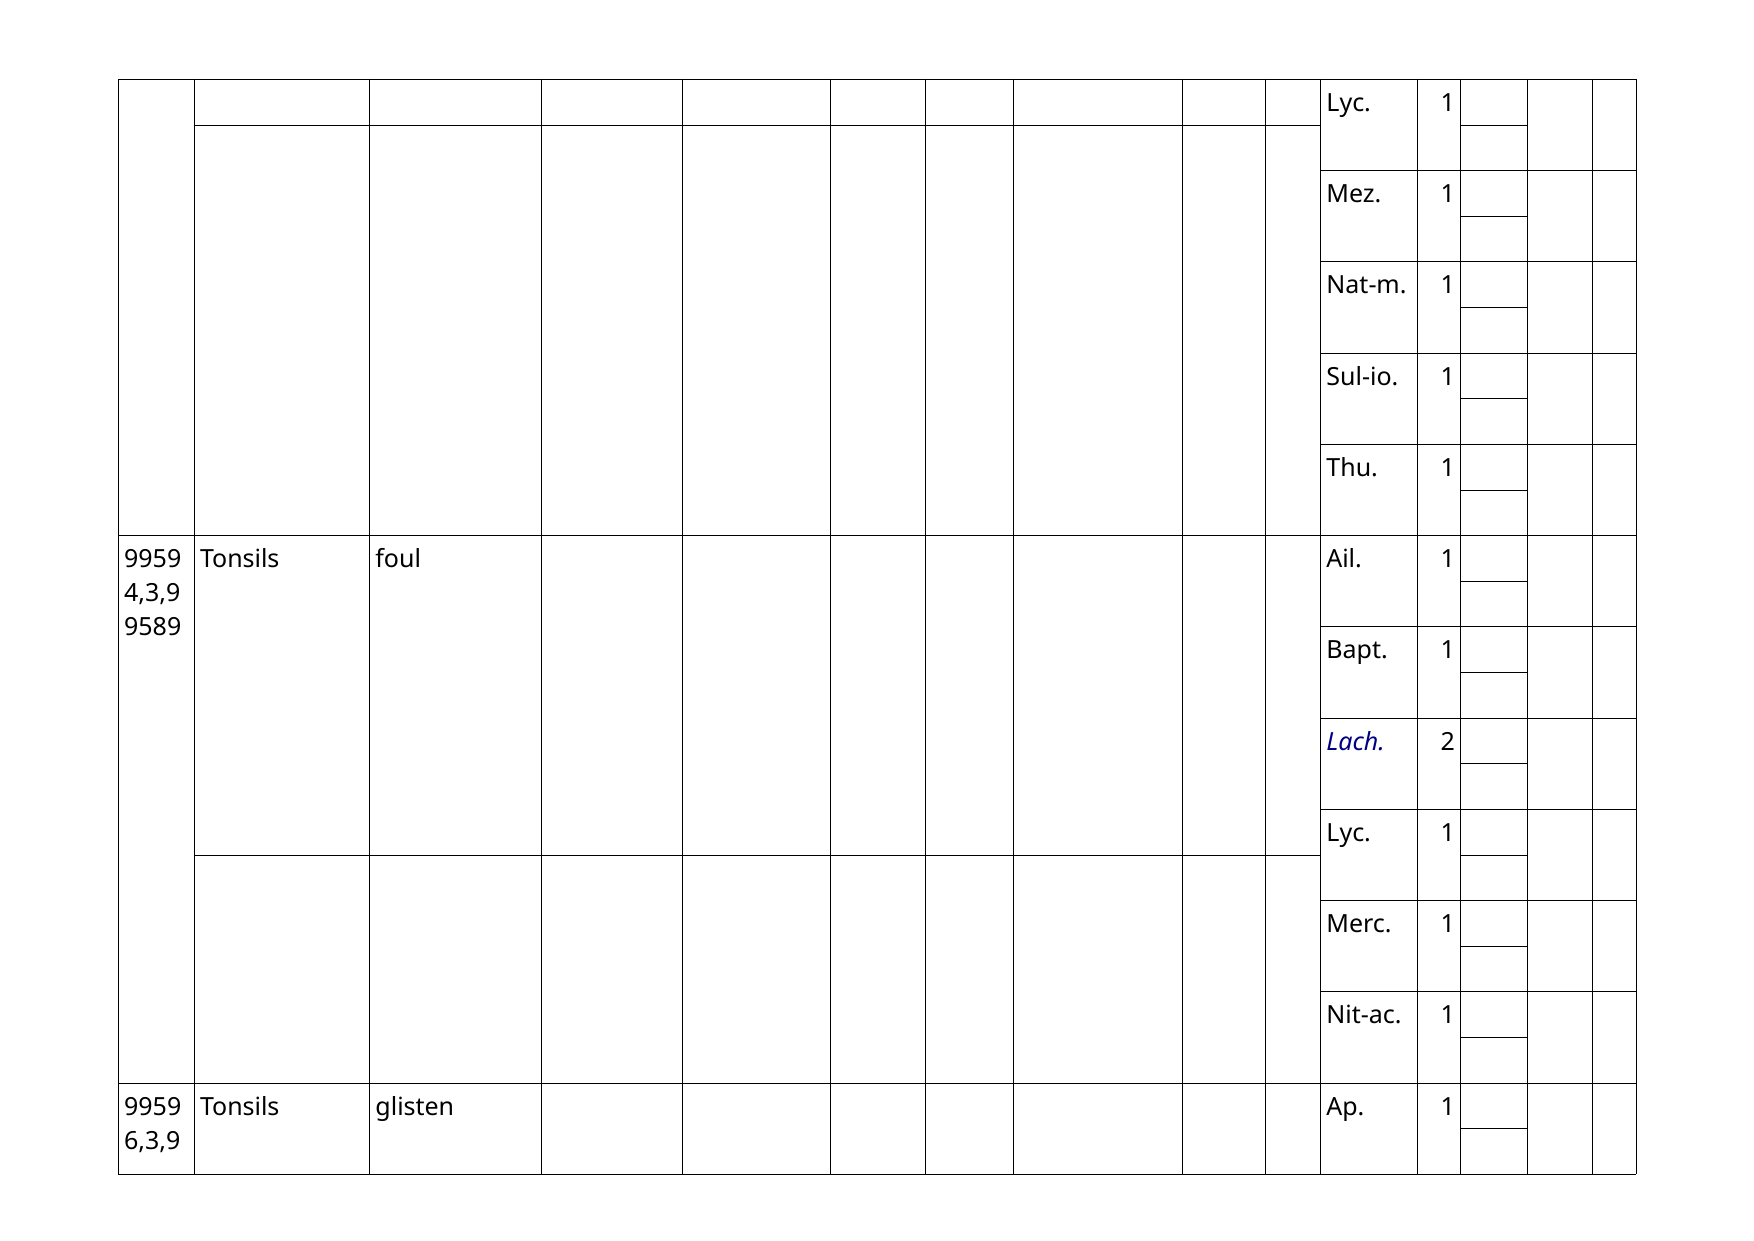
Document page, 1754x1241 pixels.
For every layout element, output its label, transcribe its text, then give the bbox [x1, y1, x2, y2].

table_cell 1 [1418, 992, 1460, 1083]
table_cell [1593, 901, 1636, 991]
table_cell glisten [370, 1084, 541, 1174]
table_cell [1461, 719, 1527, 763]
table_cell [1014, 1084, 1182, 1174]
table_cell [1528, 992, 1592, 1083]
table_cell [1266, 80, 1320, 124]
table_cell [1593, 1084, 1636, 1174]
table_cell [1528, 80, 1592, 170]
table_cell [542, 536, 682, 854]
table_cell Sul-io. [1321, 354, 1417, 444]
table_cell 1 [1418, 1084, 1460, 1174]
table_cell [1461, 308, 1527, 353]
table_cell [1183, 126, 1265, 535]
table_cell [1461, 399, 1527, 444]
table_cell [119, 80, 194, 535]
table_cell [831, 1084, 925, 1174]
table_cell [926, 80, 1013, 124]
table_cell [1461, 764, 1527, 809]
table_cell [1528, 171, 1592, 261]
table_cell [926, 1084, 1013, 1174]
table_cell [1266, 126, 1320, 535]
table_cell [926, 856, 1013, 1083]
table_cell [1528, 354, 1592, 444]
table_cell Lyc. [1321, 810, 1417, 900]
table_cell [1461, 171, 1527, 216]
table_cell Bapt. [1321, 627, 1417, 718]
table_cell [1528, 627, 1592, 718]
table_cell [1183, 536, 1265, 854]
table_cell [1593, 992, 1636, 1083]
table_cell [1014, 856, 1182, 1083]
table_cell Tonsils [195, 536, 369, 854]
table_cell [1461, 992, 1527, 1037]
table_cell 99596,3,9 [119, 1084, 194, 1174]
table_cell [370, 856, 541, 1083]
table_cell foul [370, 536, 541, 854]
table_cell Thu. [1321, 445, 1417, 535]
table_cell [1593, 627, 1636, 718]
table_cell [1266, 856, 1320, 1083]
table_cell [831, 126, 925, 535]
table_cell 1 [1418, 445, 1460, 535]
table_cell [1593, 262, 1636, 353]
table_cell 1 [1418, 80, 1460, 170]
table_cell [1266, 1084, 1320, 1174]
table_cell Ap. [1321, 1084, 1417, 1174]
table_cell [542, 1084, 682, 1174]
table_cell [370, 80, 541, 124]
table_cell [1183, 80, 1265, 124]
table_cell [370, 126, 541, 535]
table_cell [1593, 80, 1636, 170]
table_cell [1461, 536, 1527, 581]
table_cell [1461, 1084, 1527, 1128]
table_cell [1461, 627, 1527, 672]
table_cell [926, 536, 1013, 854]
table_cell [1528, 536, 1592, 626]
table_cell [1461, 582, 1527, 626]
table_cell [1014, 80, 1182, 124]
table_cell Nat-m. [1321, 262, 1417, 353]
table_cell Lach. [1321, 719, 1417, 809]
table_cell [1461, 445, 1527, 489]
table_cell [195, 856, 369, 1083]
table_cell 1 [1418, 627, 1460, 718]
table_cell [1014, 536, 1182, 854]
table_cell Mez. [1321, 171, 1417, 261]
table_cell [195, 80, 369, 124]
table_cell [1528, 445, 1592, 535]
table_cell [1593, 719, 1636, 809]
table_cell [1461, 126, 1527, 170]
table_cell [542, 80, 682, 124]
table_cell [1593, 354, 1636, 444]
table_cell [683, 536, 830, 854]
table_cell [1461, 217, 1527, 261]
table_cell [1528, 810, 1592, 900]
table_cell 1 [1418, 262, 1460, 353]
table_cell [831, 80, 925, 124]
table_cell [1266, 536, 1320, 854]
table_cell [1528, 1084, 1592, 1174]
table_cell [1461, 810, 1527, 854]
table_cell [1461, 491, 1527, 535]
table_cell [1461, 856, 1527, 900]
table_cell [683, 1084, 830, 1174]
table_cell [1528, 719, 1592, 809]
table_cell Ail. [1321, 536, 1417, 626]
table_cell 1 [1418, 901, 1460, 991]
table_cell [1461, 262, 1527, 307]
table_cell [926, 126, 1013, 535]
table_cell [683, 80, 830, 124]
table_cell [1461, 947, 1527, 991]
table_cell [1528, 901, 1592, 991]
table_cell 2 [1418, 719, 1460, 809]
table_cell [1461, 1038, 1527, 1083]
table_cell [1593, 445, 1636, 535]
table_cell 1 [1418, 536, 1460, 626]
table_cell [1183, 856, 1265, 1083]
table_cell Lyc. [1321, 80, 1417, 170]
table_cell [1461, 673, 1527, 718]
table_cell [195, 126, 369, 535]
table_cell [683, 856, 830, 1083]
table_cell Merc. [1321, 901, 1417, 991]
table_cell [831, 536, 925, 854]
table_cell 99594,3,99589 [119, 536, 194, 1083]
table_cell 1 [1418, 171, 1460, 261]
table_cell [542, 856, 682, 1083]
table_cell 1 [1418, 810, 1460, 900]
table_cell [1593, 536, 1636, 626]
table_cell [1528, 262, 1592, 353]
table_cell [831, 856, 925, 1083]
table_cell [542, 126, 682, 535]
table_cell [1014, 126, 1182, 535]
table_cell [1461, 80, 1527, 124]
table_cell [1593, 171, 1636, 261]
table_cell [683, 126, 830, 535]
table_cell Tonsils [195, 1084, 369, 1174]
table_cell [1461, 1129, 1527, 1174]
table_cell [1461, 901, 1527, 946]
table_cell 1 [1418, 354, 1460, 444]
table_cell Nit-ac. [1321, 992, 1417, 1083]
table_cell [1593, 810, 1636, 900]
table_cell [1183, 1084, 1265, 1174]
table_cell [1461, 354, 1527, 398]
